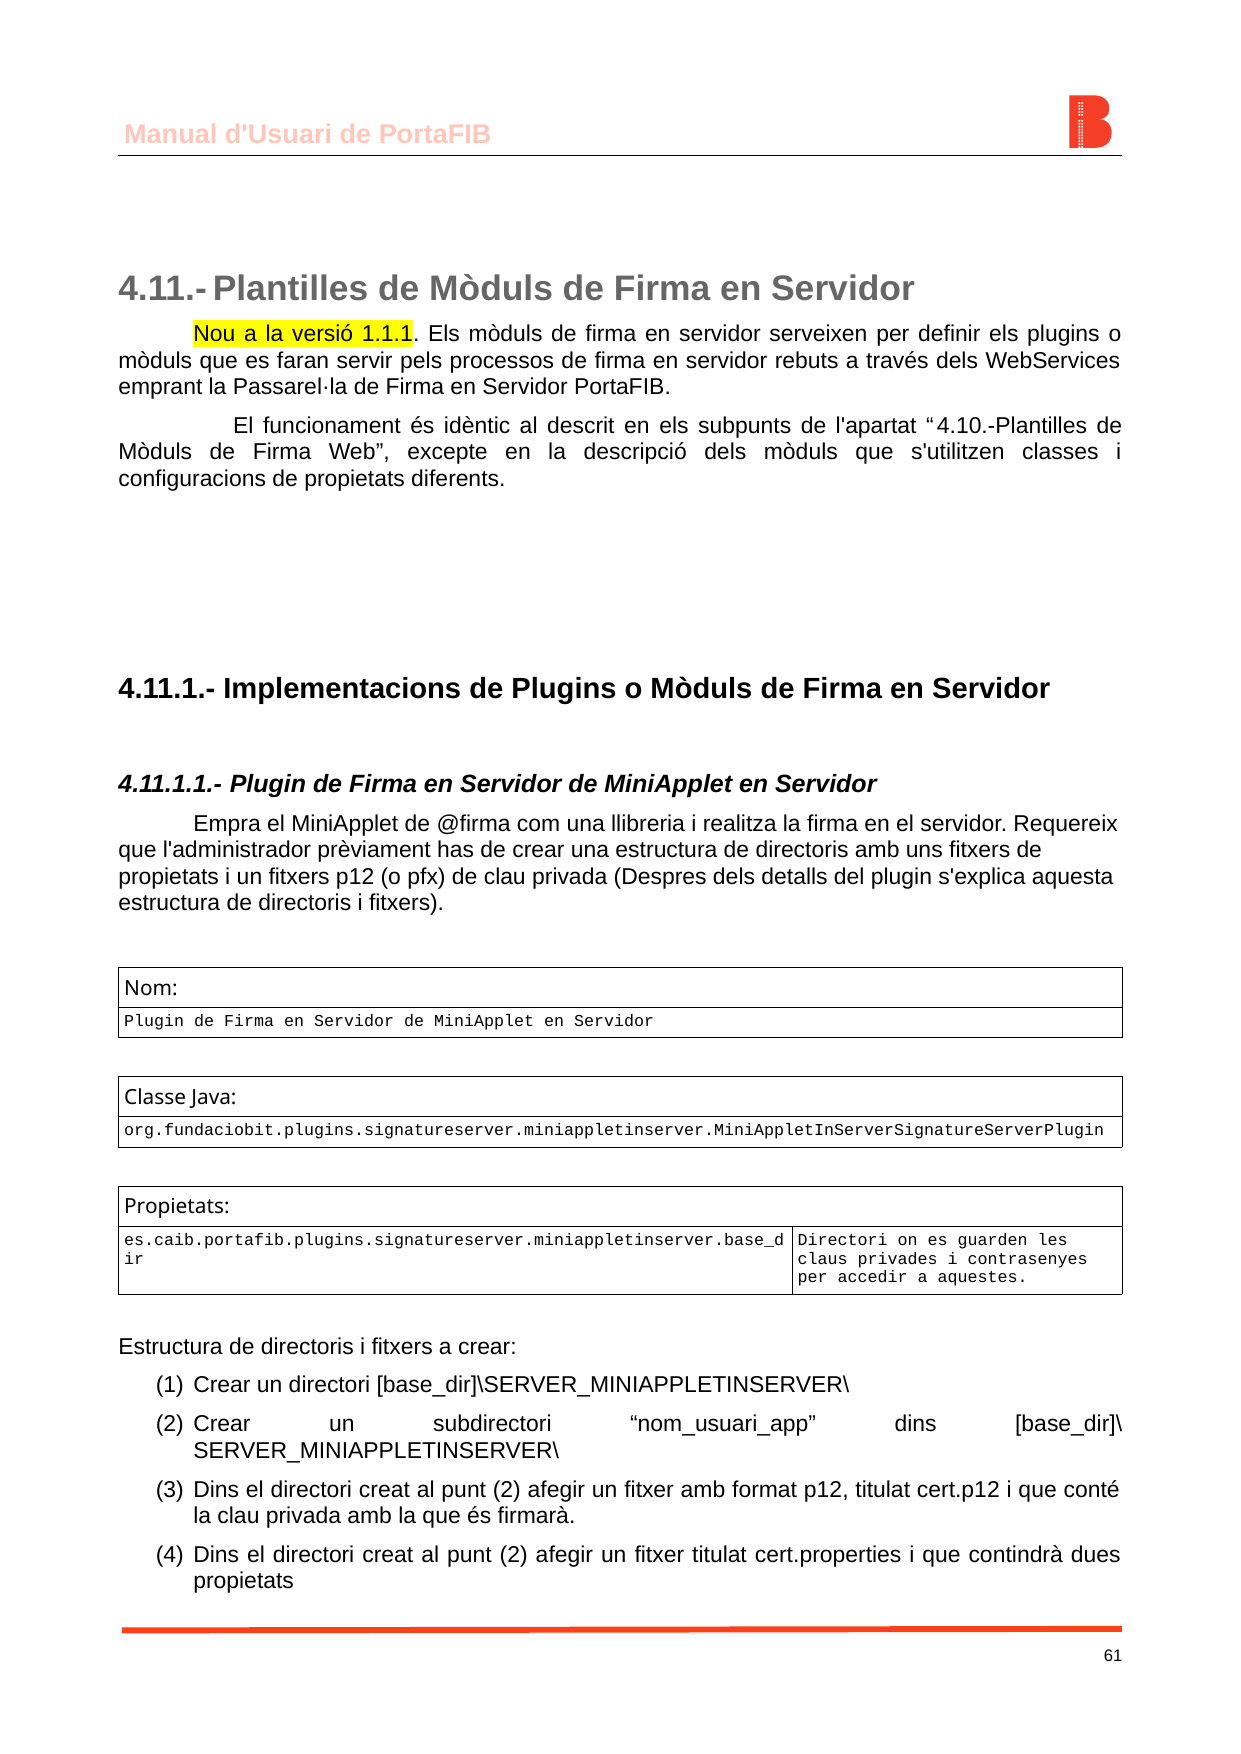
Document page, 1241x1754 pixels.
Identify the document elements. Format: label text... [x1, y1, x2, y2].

table_header Nom: [119, 968, 1122, 1007]
text Empra el MiniApplet de @firma com una llibreria i realitza la firma en el servidor. Requereix que l'administrador prèviament has de crear una estructura de directoris amb uns fitxers de propietats i un fitxers p12 (o pfx) de clau privada (Despres dels detalls del plugin s'explica aquesta estructura de directoris i fitxers). [118, 810, 1122, 915]
table_cell es.caib.portafib.plugins.signatureserver.miniappletinserver.base_dir [119, 1227, 792, 1294]
picture [1063, 94, 1117, 150]
table_cell org.fundaciobit.plugins.signatureserver.miniappletinserver.MiniAppletInServerSignatureServerPlugin [119, 1117, 1122, 1147]
text Estructura de directoris i fitxers a crear: [118, 1333, 1122, 1359]
subtitle Plantilles de Mòduls de Firma en Servidor [118, 267, 1122, 308]
list Crear un directori [base_dir]\SERVER_MINIAPPLETINSERVER\ [156, 1371, 1122, 1398]
table_header Propietats: [119, 1187, 1122, 1226]
list Dins el directori creat al punt (2) afegir un fitxer amb format p12, titulat cert.p12 i que conté la clau privada amb la que és firmarà. [156, 1476, 1122, 1528]
list Dins el directori creat al punt (2) afegir un fitxer titulat cert.properties i que contindrà dues propietats [156, 1541, 1122, 1593]
table_cell Plugin de Firma en Servidor de MiniApplet en Servidor [119, 1008, 1122, 1037]
subtitle Implementacions de Plugins o Mòduls de Firma en Servidor [118, 671, 1122, 705]
list Crear un subdirectori “nom_usuari_app” dins [base_dir]\SERVER_MINIAPPLETINSERVER\ [156, 1410, 1122, 1463]
text El funcionament és idèntic al descrit en els subpunts de l'apartat “4.10.-Plantilles de Mòduls de Firma Web”, excepte en la descripció dels mòduls que s'utilitzen classes i configuracions de propietats diferents. [118, 412, 1122, 491]
subtitle Plugin de Firma en Servidor de MiniApplet en Servidor [118, 769, 1122, 797]
table_header Classe Java: [119, 1077, 1122, 1116]
text Nou a la versió 1.1.1. Els mòduls de firma en servidor serveixen per definir els plugins o mòduls que es faran servir pels processos de firma en servidor rebuts a través dels WebServices emprant la Passarel·la de Firma en Servidor PortaFIB. [118, 320, 1122, 399]
table_cell Directori on es guarden les claus privades i contrasenyes per accedir a aquestes. [793, 1227, 1122, 1294]
